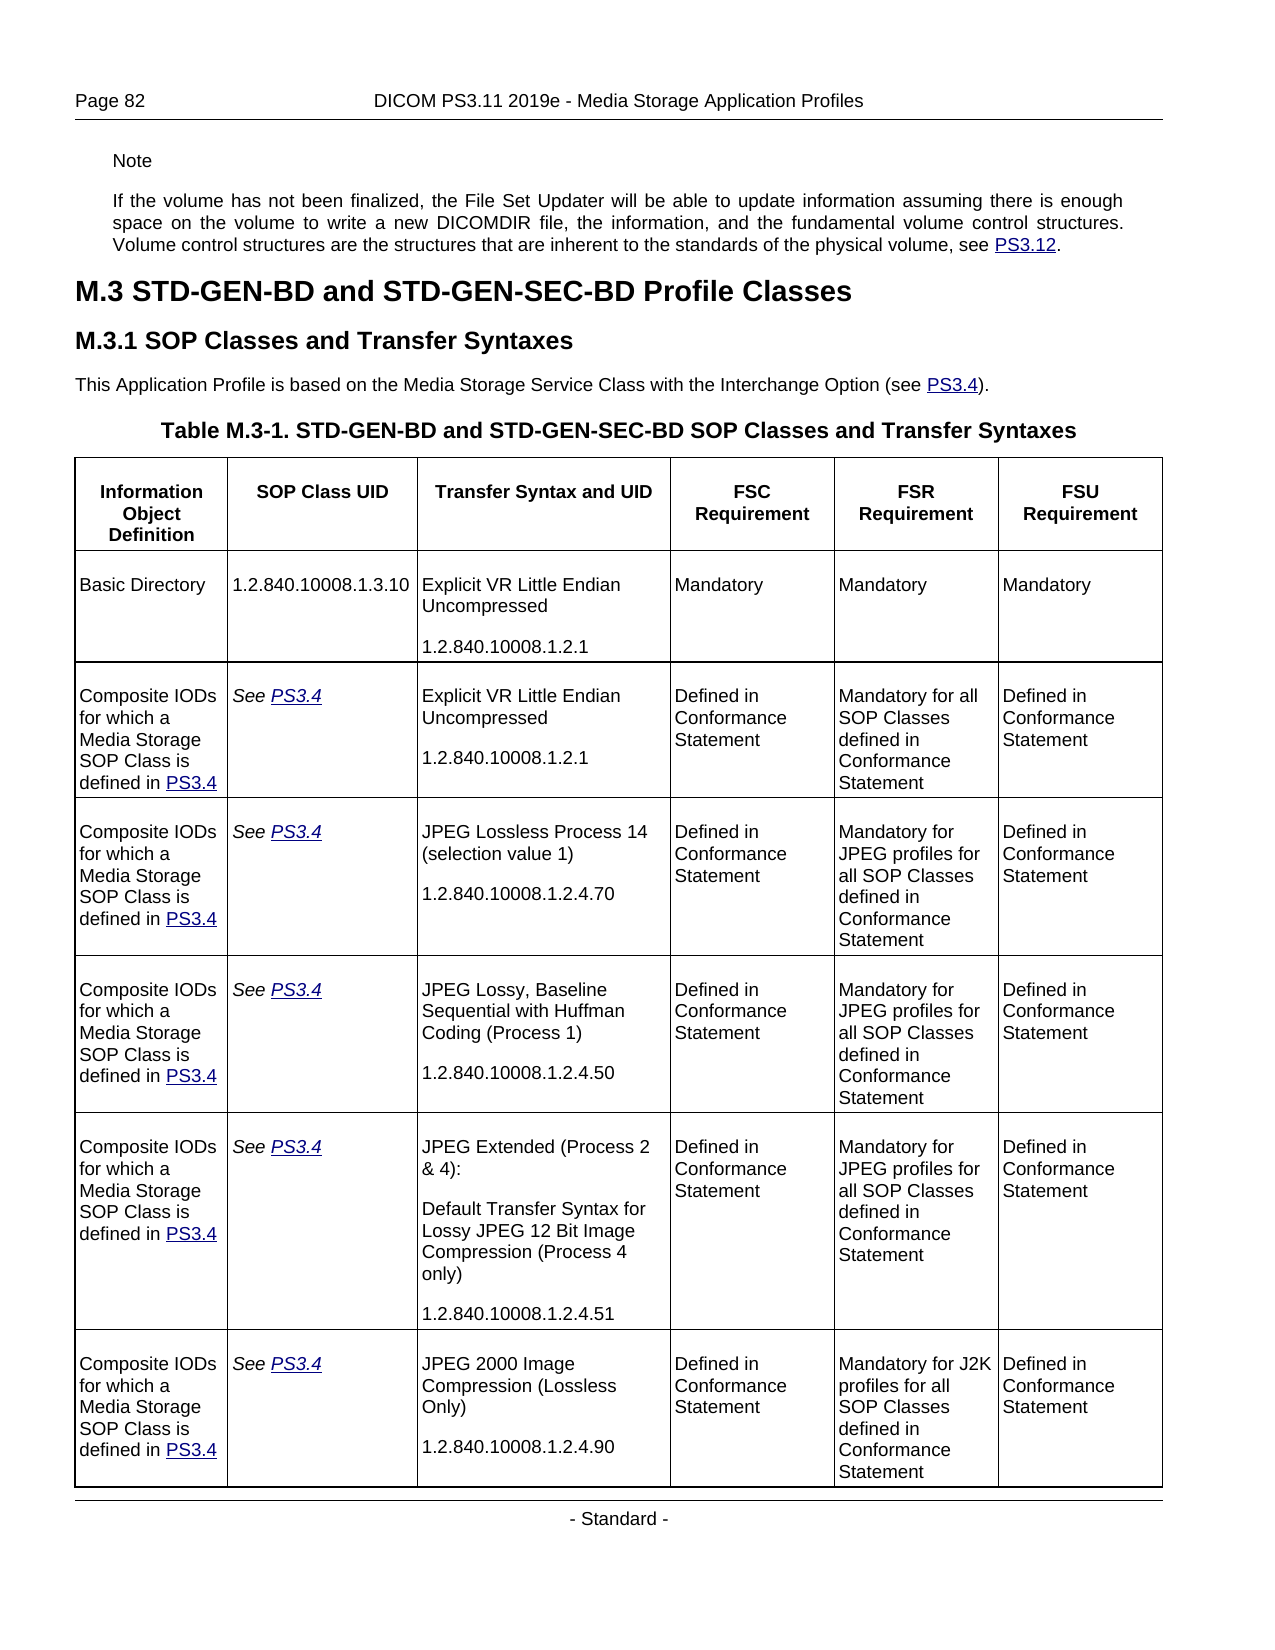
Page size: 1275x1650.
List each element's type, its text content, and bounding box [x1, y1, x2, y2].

text If the volume has not been finalized, the File Set Updater will be able to update information assuming there is enough space on the volume to write a new DICOMDIR file, the information, and the fundamental volume control structures. Volume control structures are the structures that are inherent to the standards of the physical volume, see PS3.12. [112, 190, 1125, 255]
table_cell Composite IODs for which a Media Storage SOP Class is defined in PS3.4 [76, 956, 227, 1112]
table_cell 1.2.840.10008.1.3.10 [228, 551, 417, 661]
table_cell Mandatory for JPEG profiles for all SOP Classes defined in Conformance Statement [835, 1113, 998, 1329]
table_cell Defined in Conformance Statement [999, 1113, 1162, 1329]
table_cell Mandatory for J2K profiles for all SOP Classes defined in Conformance Statement [835, 1330, 998, 1486]
text Table M.3-1. STD-GEN-BD and STD-GEN-SEC-BD SOP Classes and Transfer Syntaxes [75, 418, 1162, 443]
table_cell Explicit VR Little Endian Uncompressed 1.2.840.10008.1.2.1 [418, 551, 670, 661]
table_cell Defined in Conformance Statement [671, 956, 834, 1112]
text M.3 STD-GEN-BD and STD-GEN-SEC-BD Profile Classes [75, 274, 1162, 307]
table_cell See PS3.4 [228, 798, 417, 955]
table_cell Defined in Conformance Statement [671, 1113, 834, 1329]
table_header FSU Requirement [999, 458, 1162, 550]
table_cell JPEG Lossy, Baseline Sequential with Huffman Coding (Process 1) 1.2.840.10008.1.2.4.50 [418, 956, 670, 1112]
table_cell JPEG Lossless Process 14 (selection value 1) 1.2.840.10008.1.2.4.70 [418, 798, 670, 955]
table_cell Defined in Conformance Statement [671, 798, 834, 955]
table_cell Defined in Conformance Statement [999, 956, 1162, 1112]
table_cell Mandatory [835, 551, 998, 661]
table_cell Defined in Conformance Statement [999, 1330, 1162, 1486]
table_cell Defined in Conformance Statement [999, 663, 1162, 797]
table_header Transfer Syntax and UID [418, 458, 670, 550]
table_header Information Object Definition [76, 458, 227, 550]
text This Application Profile is based on the Media Storage Service Class with the Interchange Option (see PS3.4). [75, 373, 1162, 395]
text Note [112, 150, 1125, 172]
table_header FSR Requirement [835, 458, 998, 550]
table_cell Basic Directory [76, 551, 227, 661]
table_cell Mandatory for JPEG profiles for all SOP Classes defined in Conformance Statement [835, 956, 998, 1112]
table_cell See PS3.4 [228, 956, 417, 1112]
table_cell See PS3.4 [228, 663, 417, 797]
table_cell Composite IODs for which a Media Storage SOP Class is defined in PS3.4 [76, 1330, 227, 1486]
text M.3.1 SOP Classes and Transfer Syntaxes [75, 326, 1162, 355]
table_cell Mandatory [999, 551, 1162, 661]
table_cell Mandatory for all SOP Classes defined in Conformance Statement [835, 663, 998, 797]
table_header SOP Class UID [228, 458, 417, 550]
table_cell See PS3.4 [228, 1113, 417, 1329]
table_cell Composite IODs for which a Media Storage SOP Class is defined in PS3.4 [76, 1113, 227, 1329]
table_cell Defined in Conformance Statement [999, 798, 1162, 955]
table_cell Composite IODs for which a Media Storage SOP Class is defined in PS3.4 [76, 663, 227, 797]
table_cell Composite IODs for which a Media Storage SOP Class is defined in PS3.4 [76, 798, 227, 955]
table_cell Explicit VR Little Endian Uncompressed 1.2.840.10008.1.2.1 [418, 663, 670, 797]
table_cell JPEG Extended (Process 2 & 4): Default Transfer Syntax for Lossy JPEG 12 Bit Image Compression (Process 4 only) 1.2.840.10008.1.2.4.51 [418, 1113, 670, 1329]
table_cell See PS3.4 [228, 1330, 417, 1486]
table_cell Mandatory [671, 551, 834, 661]
table_header FSC Requirement [671, 458, 834, 550]
table_cell Defined in Conformance Statement [671, 663, 834, 797]
table_cell Mandatory for JPEG profiles for all SOP Classes defined in Conformance Statement [835, 798, 998, 955]
table_cell JPEG 2000 Image Compression (Lossless Only) 1.2.840.10008.1.2.4.90 [418, 1330, 670, 1486]
table_cell Defined in Conformance Statement [671, 1330, 834, 1486]
